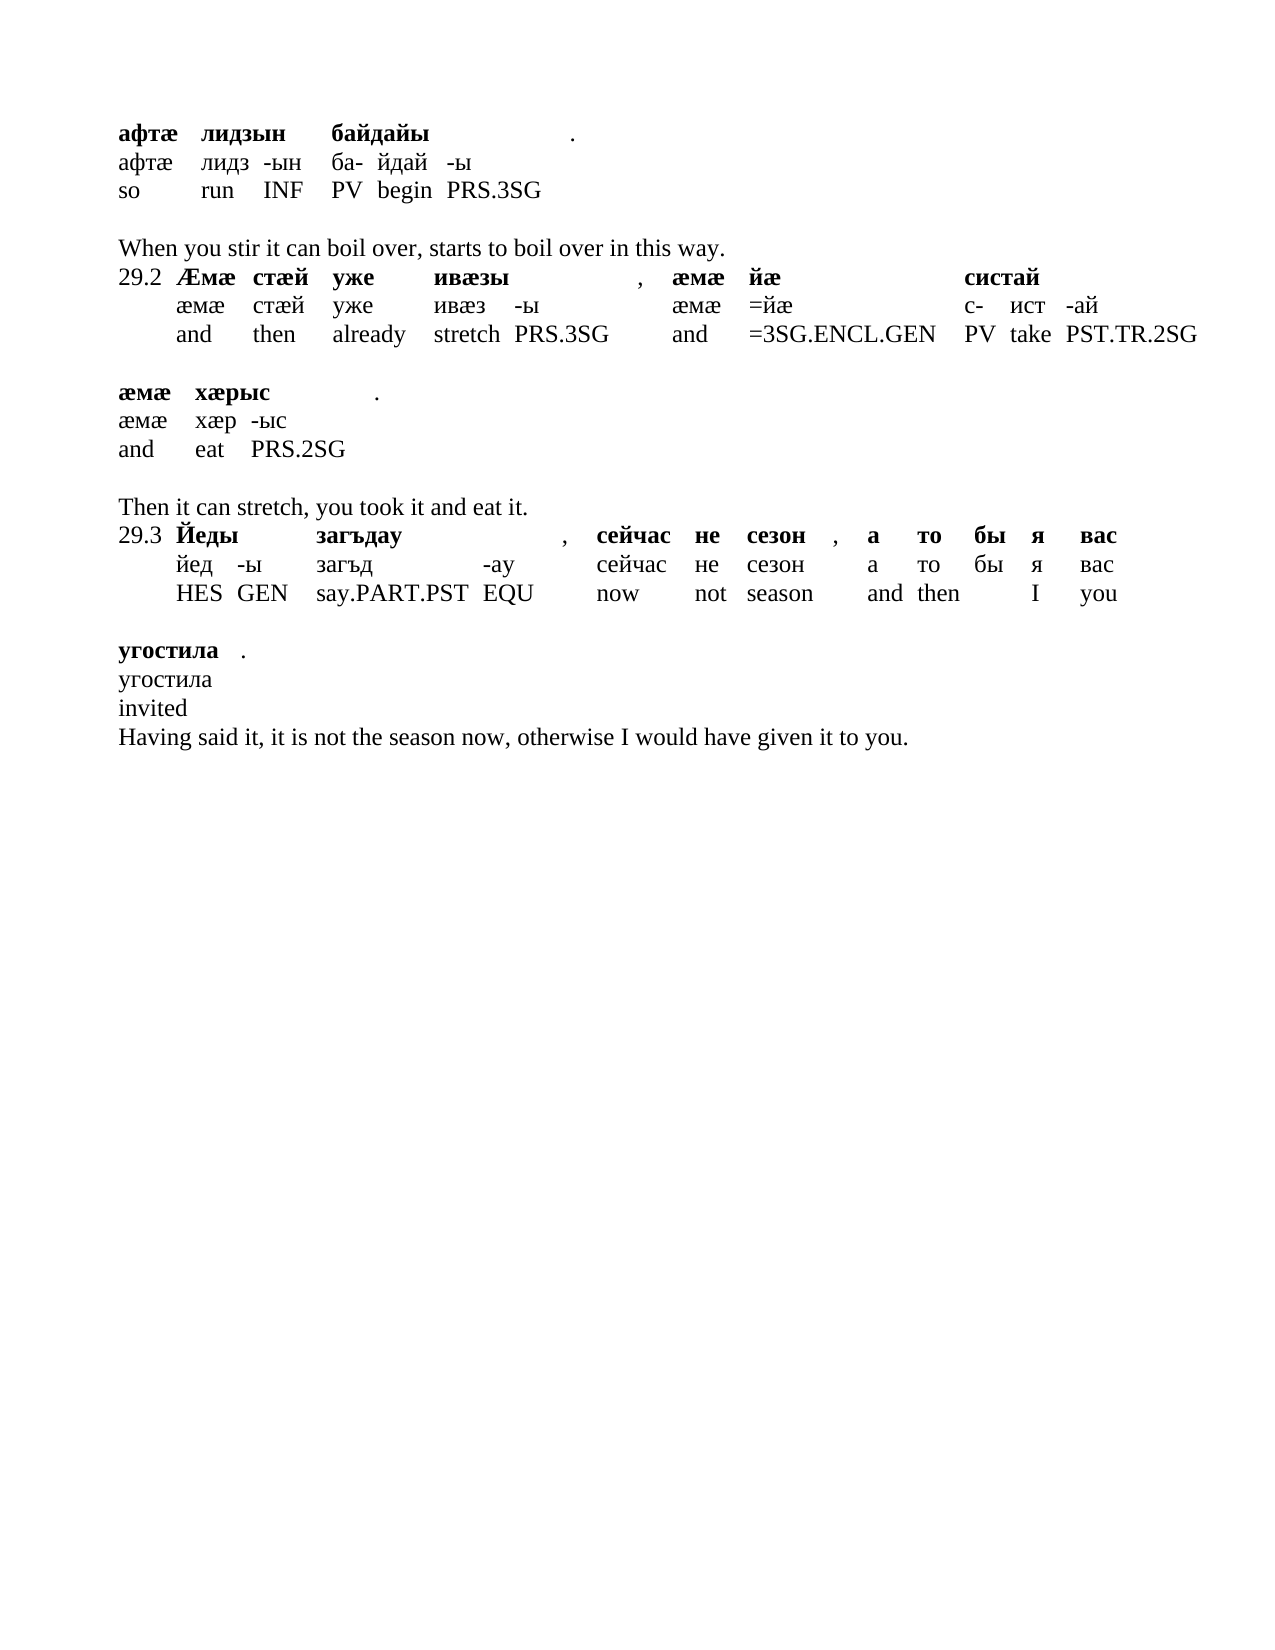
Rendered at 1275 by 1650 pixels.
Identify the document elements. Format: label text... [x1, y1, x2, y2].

text =3SG.ENCL.GEN [749, 319, 937, 348]
text загъд [316, 549, 469, 578]
text stretch [434, 319, 500, 348]
text стæй [253, 262, 319, 291]
text угостила [118, 664, 212, 693]
text Æмæ [176, 262, 239, 291]
text стæй [253, 291, 305, 319]
text GEN [237, 578, 288, 607]
text PRS.3SG [446, 176, 542, 204]
text then [253, 319, 305, 348]
text EQU [483, 578, 534, 607]
text say.PART.PST [316, 578, 469, 607]
text then [917, 578, 960, 607]
text хæрыс [195, 377, 360, 406]
text PRS.3SG [514, 319, 609, 348]
text HES [176, 578, 223, 607]
text Having said it, it is not the season now, otherwise I would have given it to you. [118, 722, 1249, 751]
text -ын [263, 147, 303, 176]
text то [917, 549, 941, 578]
text , [832, 521, 853, 549]
text вас [1080, 521, 1128, 549]
text лидзын [201, 118, 317, 147]
text æмæ [672, 262, 735, 291]
text æмæ [118, 406, 167, 434]
text you [1080, 578, 1128, 607]
text -ы [514, 291, 609, 319]
text =йæ [749, 291, 937, 319]
text PV [964, 319, 996, 348]
text begin [377, 176, 433, 204]
text Then it can stretch, you took it and eat it. [118, 492, 1249, 521]
text уже [332, 262, 420, 291]
text вас [1080, 549, 1114, 578]
text PRS.2SG [251, 434, 346, 463]
text ба- [331, 147, 363, 176]
text -ы [446, 147, 542, 176]
text and [672, 319, 721, 348]
text уже [332, 291, 406, 319]
text invited [118, 693, 226, 722]
text я [1031, 521, 1066, 549]
text йдай [377, 147, 433, 176]
text -ыс [251, 406, 346, 434]
text now [596, 578, 681, 607]
text я [1031, 549, 1052, 578]
text When you stir it can boil over, starts to boil over in this way. [118, 233, 1249, 262]
text а [867, 521, 903, 549]
text угостила [118, 636, 226, 664]
text йед [176, 549, 223, 578]
text не [694, 549, 719, 578]
text I [1031, 578, 1066, 607]
text -ы [237, 549, 288, 578]
text с- [964, 291, 996, 319]
text season [747, 578, 818, 607]
text систай [964, 262, 1211, 291]
text а [867, 549, 888, 578]
text and [867, 578, 903, 607]
text . [240, 636, 261, 664]
text бы [974, 521, 1017, 549]
text ист [1010, 291, 1052, 319]
text 29.2 [118, 262, 162, 291]
text байдайы [331, 118, 556, 147]
text not [694, 578, 733, 607]
text PV [331, 176, 363, 204]
text хæр [195, 406, 237, 434]
text æмæ [672, 291, 721, 319]
text . [569, 118, 590, 147]
text , [637, 262, 658, 291]
text eat [195, 434, 237, 463]
text ивæзы [434, 262, 623, 291]
text сейчас [596, 549, 667, 578]
text ивæз [434, 291, 500, 319]
text не [694, 521, 733, 549]
text загъдау [316, 521, 548, 549]
text -ай [1066, 291, 1198, 319]
text сезон [747, 549, 805, 578]
text то [917, 521, 960, 549]
text лидз [201, 147, 249, 176]
text бы [974, 549, 1004, 578]
text 29.3 [118, 521, 162, 549]
text and [176, 319, 225, 348]
text афтæ [118, 147, 173, 176]
text run [201, 176, 249, 204]
text афтæ [118, 118, 187, 147]
text and [118, 434, 167, 463]
text йæ [749, 262, 950, 291]
text so [118, 176, 173, 204]
text already [332, 319, 406, 348]
text æмæ [118, 377, 181, 406]
text Йеды [176, 521, 302, 549]
text PST.TR.2SG [1066, 319, 1198, 348]
text æмæ [176, 291, 225, 319]
text -ау [483, 549, 534, 578]
text take [1010, 319, 1052, 348]
text , [562, 521, 583, 549]
text сезон [747, 521, 818, 549]
text сейчас [596, 521, 681, 549]
text . [373, 377, 394, 406]
text INF [263, 176, 303, 204]
